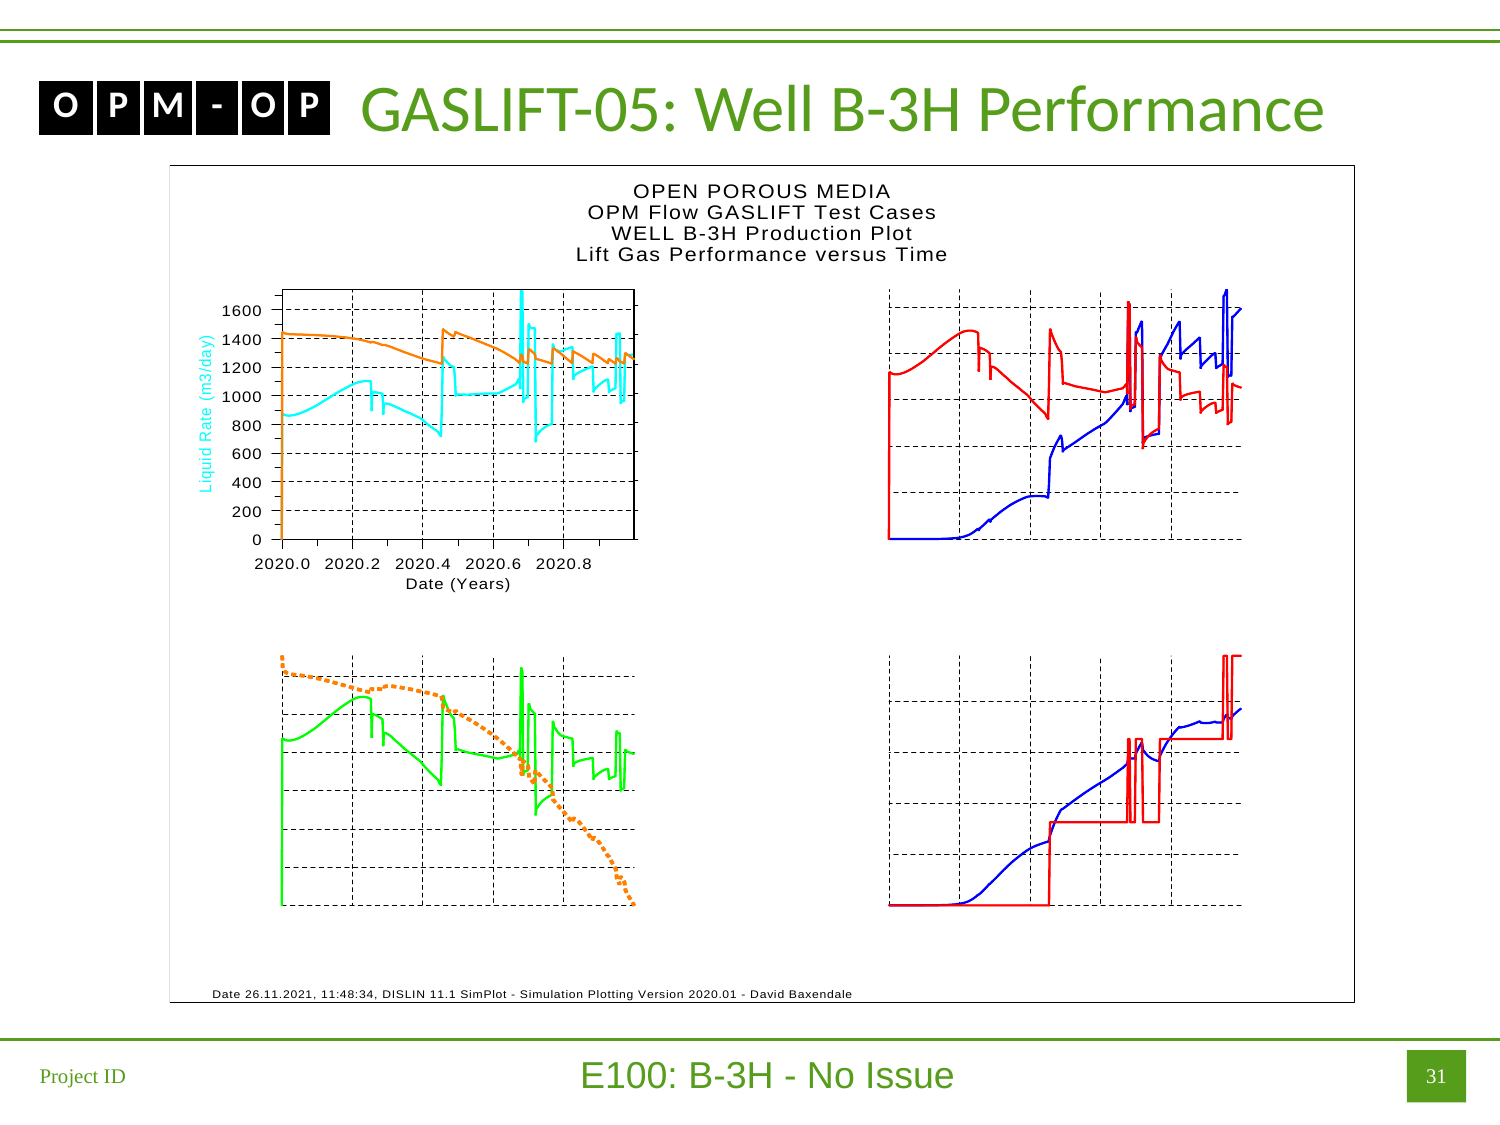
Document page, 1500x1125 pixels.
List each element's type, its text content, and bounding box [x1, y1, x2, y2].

picture [169, 165, 1356, 1004]
title GASLIFT-05: Well B-3H Performance [360, 77, 1425, 153]
text_box E100: B-3H - No Issue [200, 1046, 1335, 1110]
